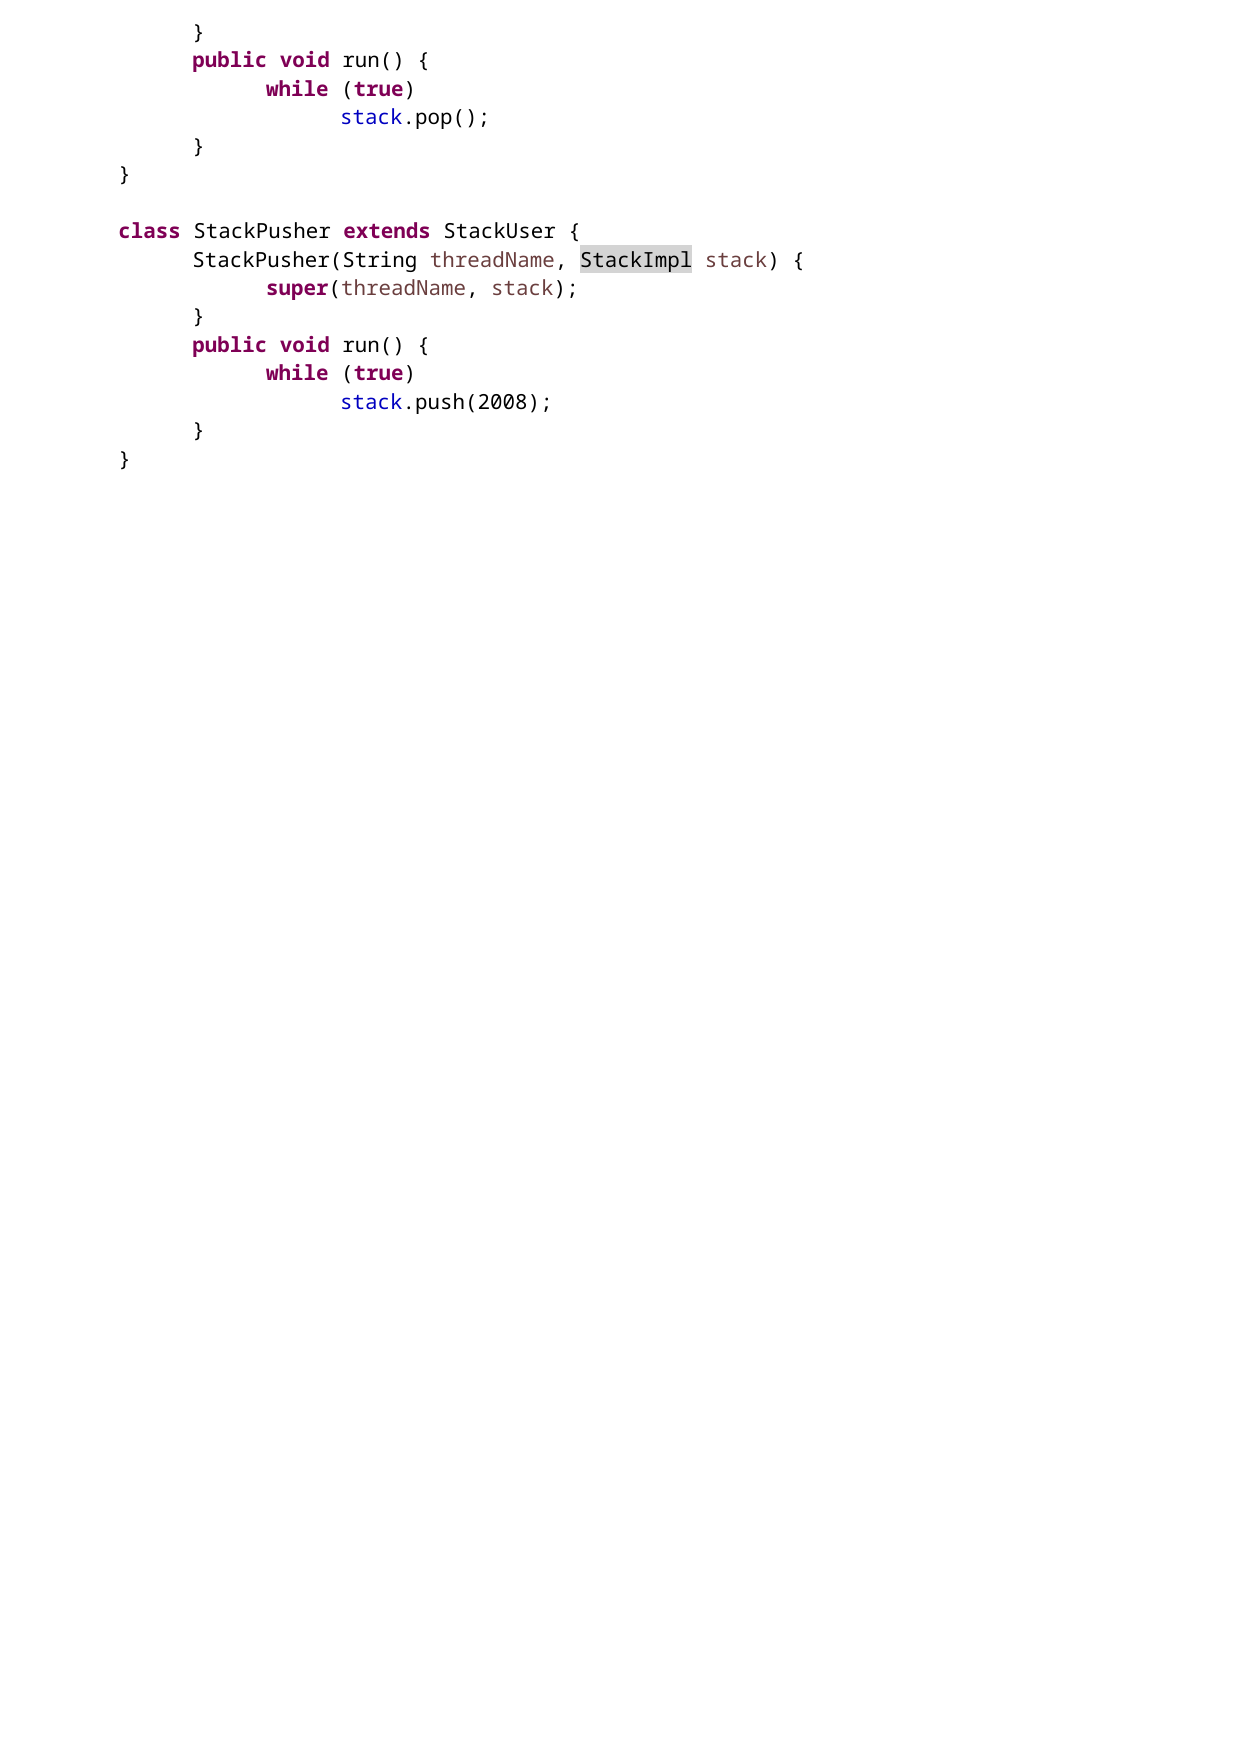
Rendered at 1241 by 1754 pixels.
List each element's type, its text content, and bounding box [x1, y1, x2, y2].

text } [118, 302, 1122, 330]
text super(threadName, stack); [118, 273, 1122, 302]
text } [118, 444, 1122, 472]
text } [118, 17, 1122, 46]
text StackPusher(String threadName, StackImpl stack) { [118, 245, 1122, 273]
text } [118, 415, 1122, 444]
text public void run() { [118, 46, 1122, 74]
text } [118, 159, 1122, 188]
text while (true) [118, 74, 1122, 102]
text stack.pop(); [118, 102, 1122, 131]
text while (true) [118, 358, 1122, 387]
text class StackPusher extends StackUser { [118, 216, 1122, 245]
text } [118, 131, 1122, 159]
text stack.push(2008); [118, 387, 1122, 415]
text public void run() { [118, 330, 1122, 358]
